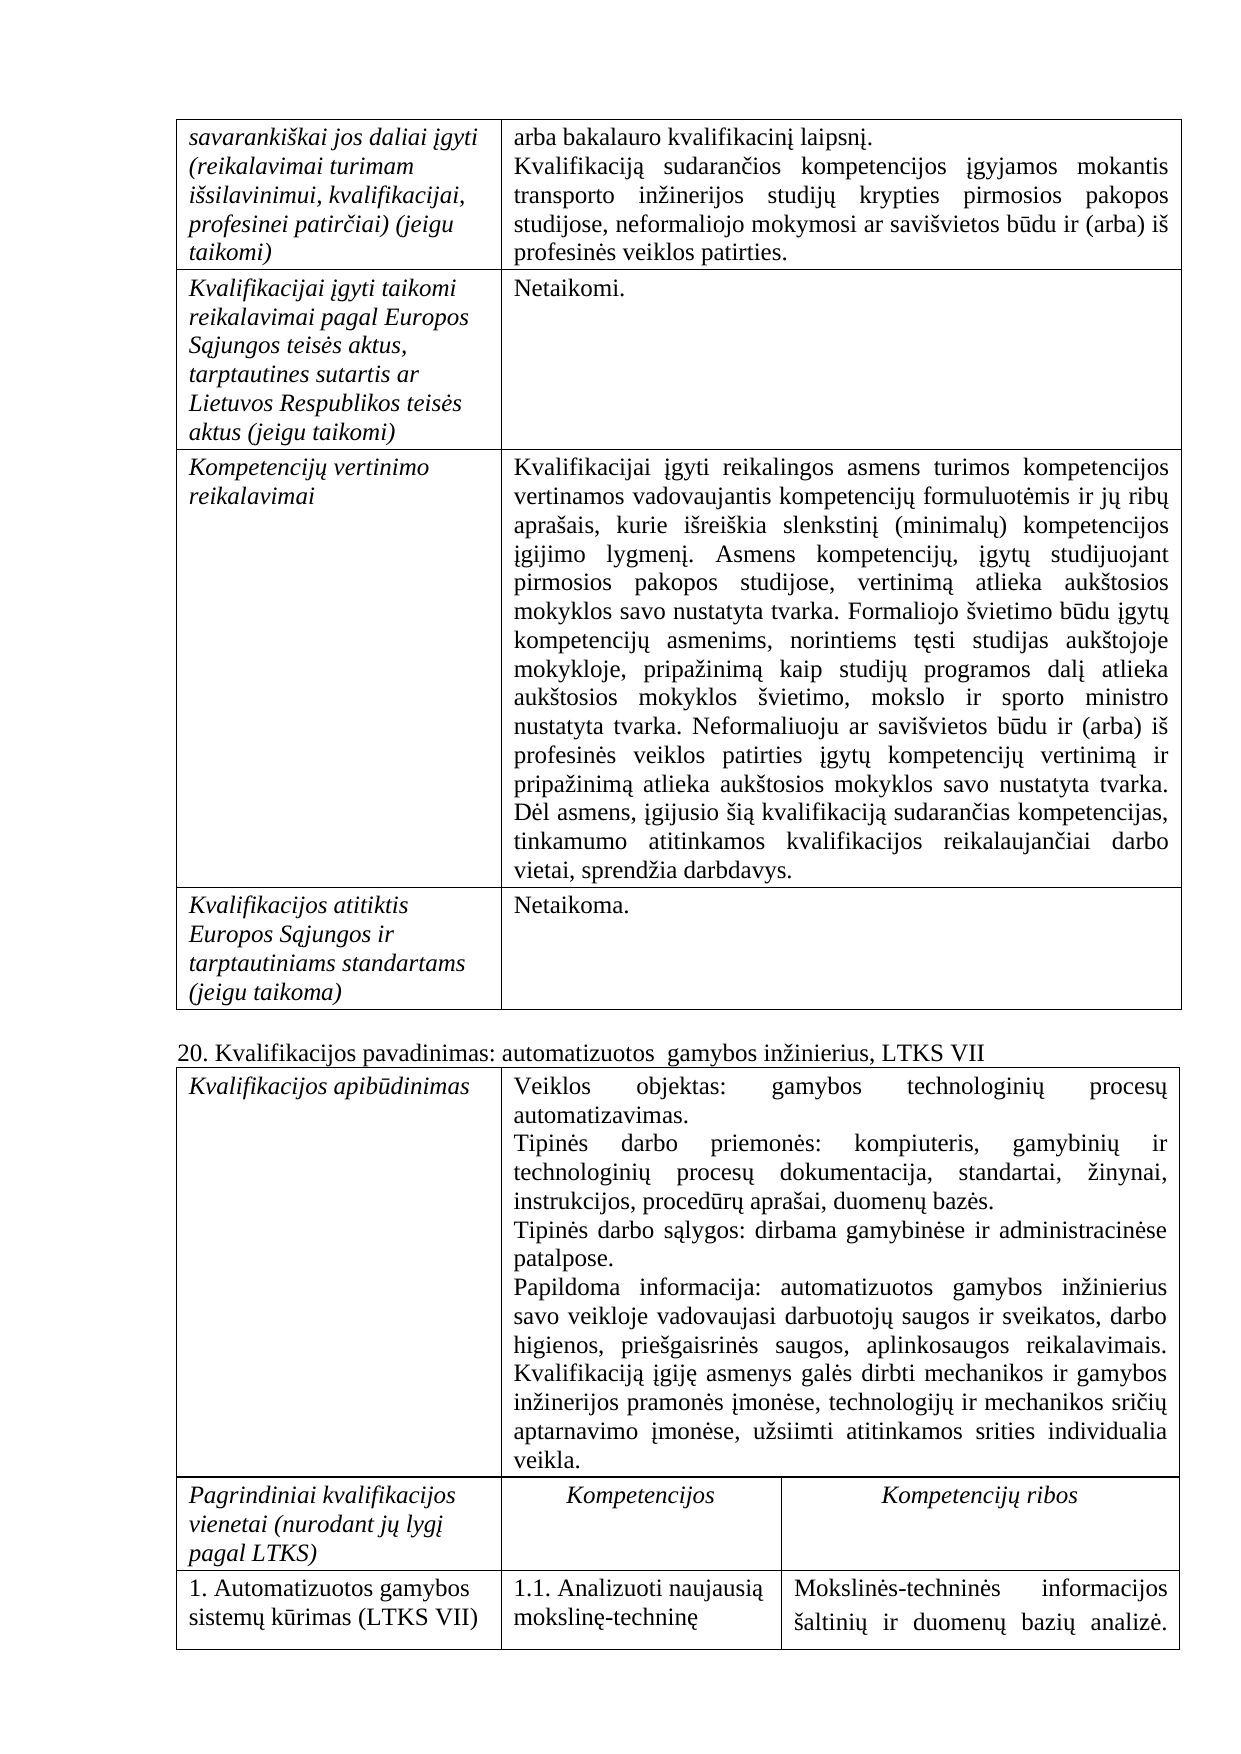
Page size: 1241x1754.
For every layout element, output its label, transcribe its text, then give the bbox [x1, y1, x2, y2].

table_header Kvalifikacijos apibūdinimas [177, 1068, 501, 1476]
table_cell Mokslinės-techninės informacijos šaltinių ir duomenų bazių analizė. [782, 1571, 1179, 1649]
table_cell 1.1. Analizuoti naujausią mokslinę-techninę [502, 1571, 781, 1649]
table_header Veiklos objektas: gamybos technologinių procesų automatizavimas. Tipinės darbo priemonės: kompiuteris, gamybinių ir technologinių procesų dokumentacija, standartai, žinynai, instrukcijos, procedūrų aprašai, duomenų bazės. Tipinės darbo sąlygos: dirbama gamybinėse ir administracinėse patalpose. Papildoma informacija: automatizuotos gamybos inžinierius savo veikloje vadovaujasi darbuotojų saugos ir sveikatos, darbo higienos, priešgaisrinės saugos, aplinkosaugos reikalavimais. Kvalifikaciją įgiję asmenys galės dirbti mechanikos ir gamybos inžinerijos pramonės įmonėse, technologijų ir mechanikos sričių aptarnavimo įmonėse, užsiimti atitinkamos srities individualia veikla. [502, 1068, 1179, 1476]
table_cell Kvalifikacijai įgyti taikomi reikalavimai pagal Europos Sąjungos teisės aktus, tarptautines sutartis ar Lietuvos Respublikos teisės aktus (jeigu taikomi) [177, 270, 501, 448]
table_cell Kompetencijų ribos [782, 1478, 1179, 1569]
table_cell Netaikoma. [502, 888, 1181, 1008]
table_cell 1. Automatizuotos gamybos sistemų kūrimas (LTKS VII) [177, 1571, 501, 1649]
table_cell Kompetencijų vertinimo reikalavimai [177, 450, 501, 887]
table_cell savarankiškai jos daliai įgyti (reikalavimai turimam išsilavinimui, kvalifikacijai, profesinei patirčiai) (jeigu taikomi) [177, 120, 501, 269]
table_cell Kvalifikacijai įgyti reikalingos asmens turimos kompetencijos vertinamos vadovaujantis kompetencijų formuluotėmis ir jų ribų aprašais, kurie išreiškia slenkstinį (minimalų) kompetencijos įgijimo lygmenį. Asmens kompetencijų, įgytų studijuojant pirmosios pakopos studijose, vertinimą atlieka aukštosios mokyklos savo nustatyta tvarka. Formaliojo švietimo būdu įgytų kompetencijų asmenims, norintiems tęsti studijas aukštojoje mokykloje, pripažinimą kaip studijų programos dalį atlieka aukštosios mokyklos švietimo, mokslo ir sporto ministro nustatyta tvarka. Neformaliuoju ar savišvietos būdu ir (arba) iš profesinės veiklos patirties įgytų kompetencijų vertinimą ir pripažinimą atlieka aukštosios mokyklos savo nustatyta tvarka. Dėl asmens, įgijusio šią kvalifikaciją sudarančias kompetencijas, tinkamumo atitinkamos kvalifikacijos reikalaujančiai darbo vietai, sprendžia darbdavys. [502, 450, 1181, 887]
table_cell Kompetencijos [502, 1478, 781, 1569]
table_cell Kvalifikacijos atitiktis Europos Sąjungos ir tarptautiniams standartams (jeigu taikoma) [177, 888, 501, 1008]
table_cell Pagrindiniai kvalifikacijos vienetai (nurodant jų lygį pagal LTKS) [177, 1478, 501, 1569]
text 20. Kvalifikacijos pavadinimas: automatizuotos gamybos inžinierius, LTKS VII [177, 1038, 1181, 1067]
table_cell Netaikomi. [502, 270, 1181, 448]
table_cell arba bakalauro kvalifikacinį laipsnį. Kvalifikaciją sudarančios kompetencijos įgyjamos mokantis transporto inžinerijos studijų krypties pirmosios pakopos studijose, neformaliojo mokymosi ar savišvietos būdu ir (arba) iš profesinės veiklos patirties. [502, 120, 1181, 269]
